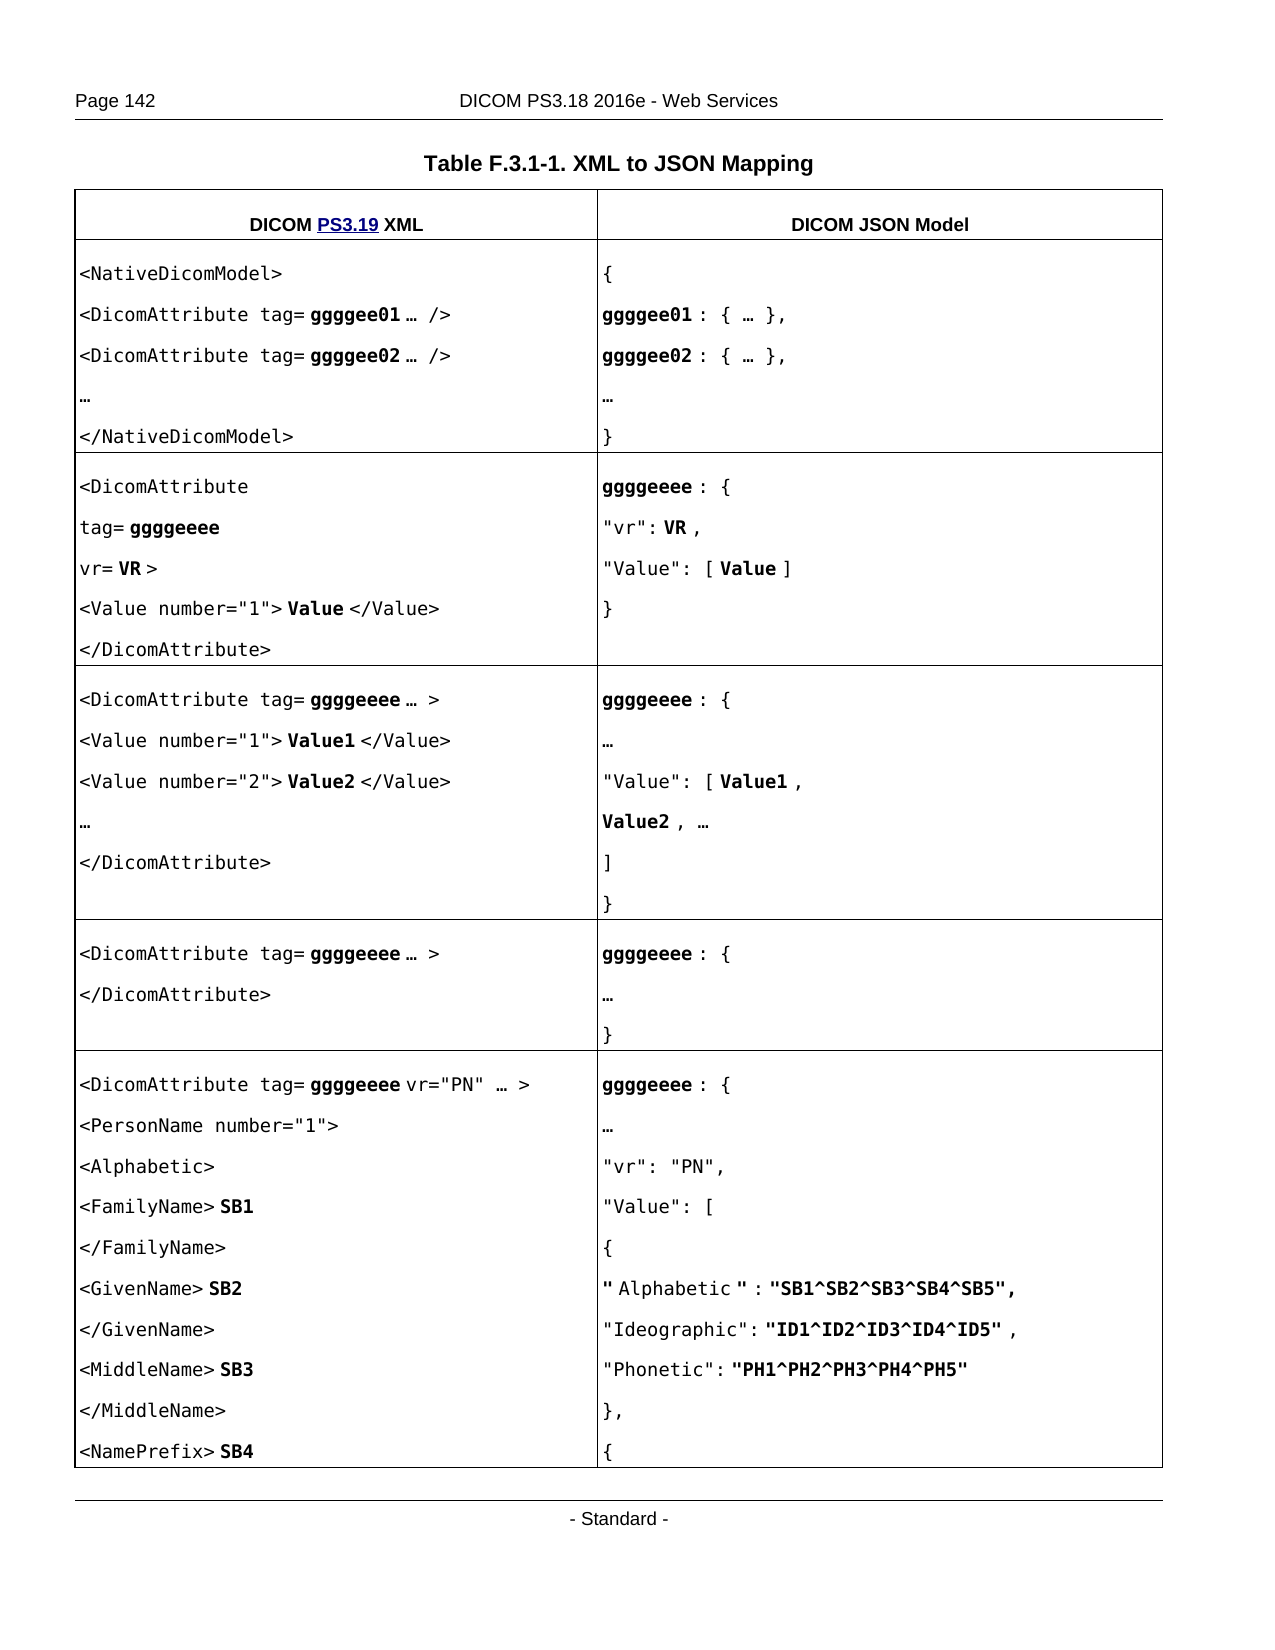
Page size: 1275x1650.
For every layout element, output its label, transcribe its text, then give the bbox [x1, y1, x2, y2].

table_cell <DicomAttribute tag= ggggeeee … > </DicomAttribute> [76, 920, 597, 1050]
table_header DICOM PS3.19 XML [76, 190, 597, 239]
table_cell ggggeeee : { … "Value": [ Value1 , Value2 , … ] } [598, 666, 1162, 919]
table_cell { ggggee01 : { … }, ggggee02 : { … }, … } [598, 240, 1162, 452]
table_cell <NativeDicomModel> <DicomAttribute tag= ggggee01 … /> <DicomAttribute tag= ggggee02 … /> … </NativeDicomModel> [76, 240, 597, 452]
text Table F.3.1-1. XML to JSON Mapping [75, 150, 1162, 176]
table_cell <DicomAttribute tag= ggggeeee vr="PN" … > <PersonName number="1"> <Alphabetic> <FamilyName> SB1 </FamilyName> <GivenName> SB2 </GivenName> <MiddleName> SB3 </MiddleName> <NamePrefix> SB4 [76, 1051, 597, 1467]
table_cell ggggeeee : { … } [598, 920, 1162, 1050]
table_cell ggggeeee : { … "vr": "PN", "Value": [ { " Alphabetic " : "SB1^SB2^SB3^SB4^SB5", "Ideographic": "ID1^ID2^ID3^ID4^ID5" , "Phonetic": "PH1^PH2^PH3^PH4^PH5" }, { [598, 1051, 1162, 1467]
table_cell <DicomAttribute tag= ggggeeee … > <Value number="1"> Value1 </Value> <Value number="2"> Value2 </Value> … </DicomAttribute> [76, 666, 597, 919]
table_cell ggggeeee : { "vr": VR , "Value": [ Value ] } [598, 453, 1162, 665]
table_header DICOM JSON Model [598, 190, 1162, 239]
table_cell <DicomAttribute tag= ggggeeee vr= VR > <Value number="1"> Value </Value> </DicomAttribute> [76, 453, 597, 665]
